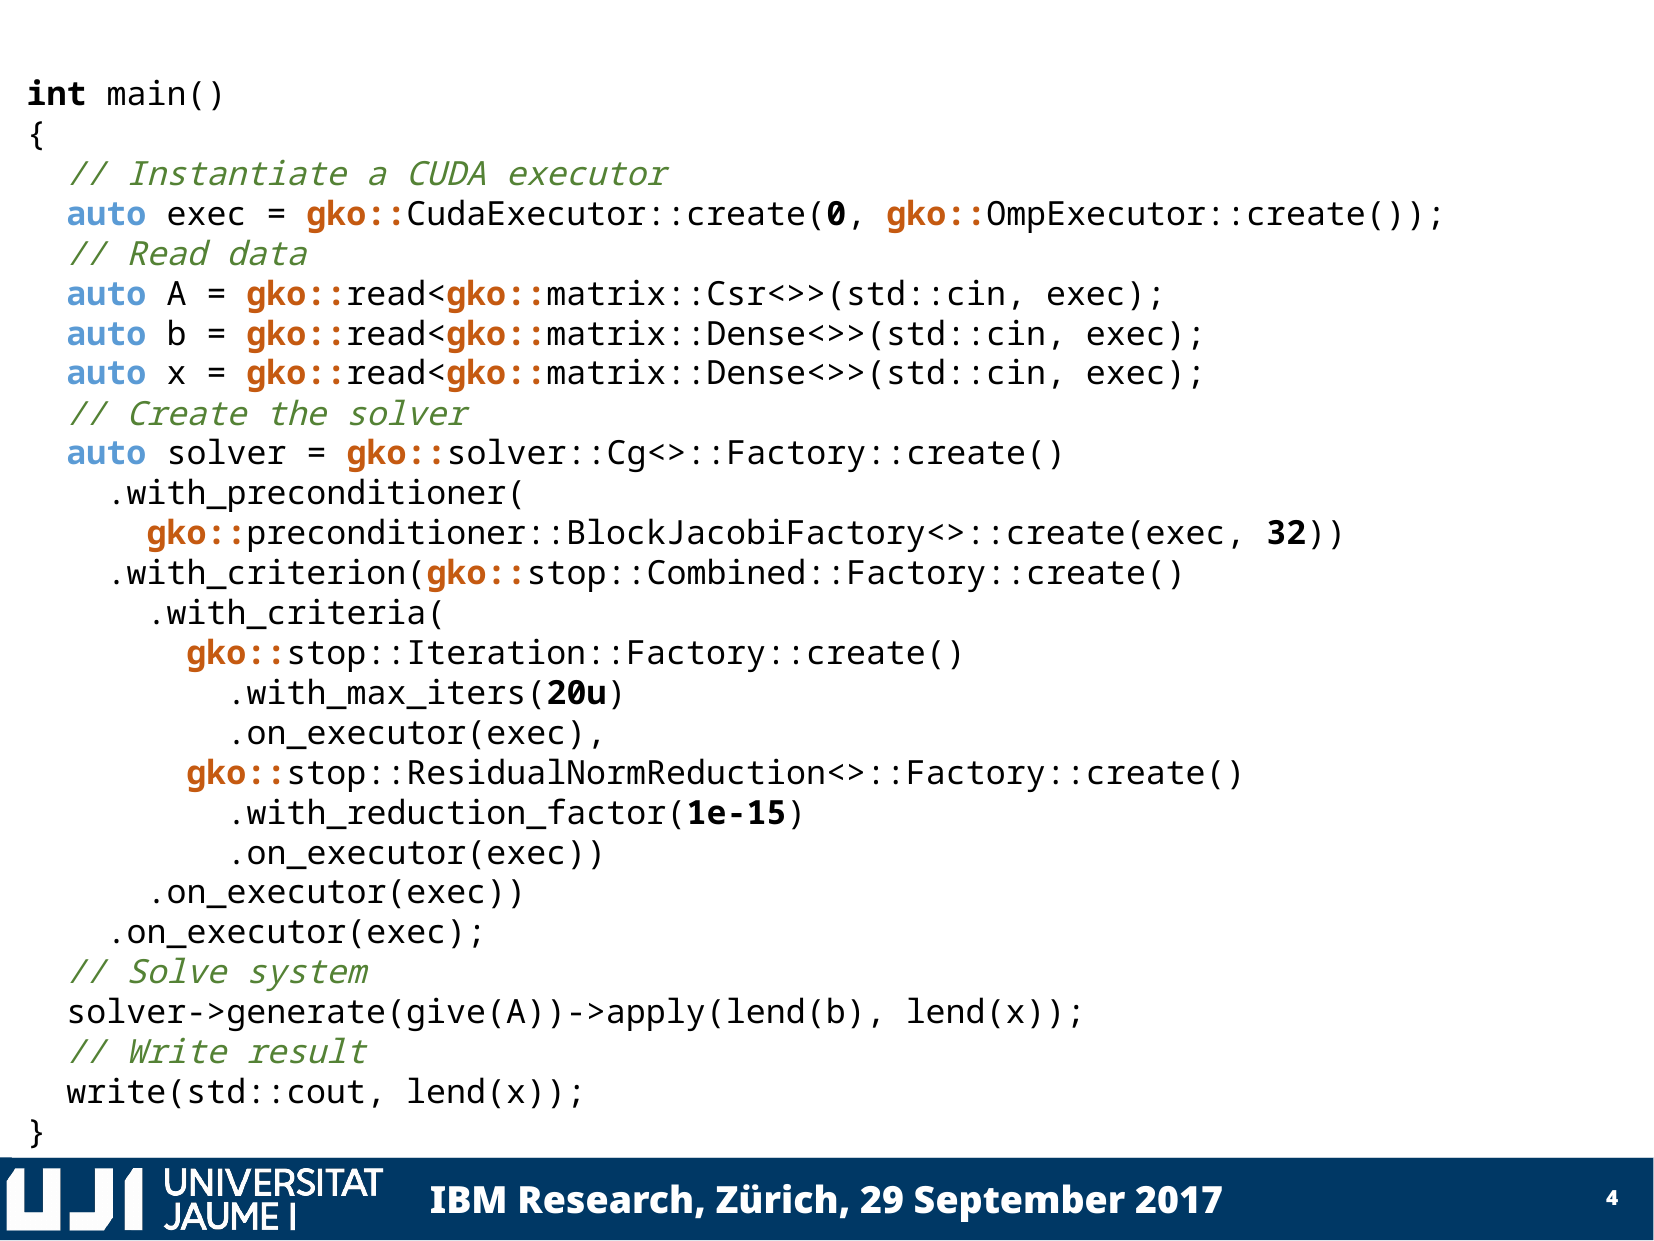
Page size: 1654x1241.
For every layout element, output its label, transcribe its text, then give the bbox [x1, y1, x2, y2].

picture [0, 1158, 390, 1241]
text_box int main() { // Instantiate a CUDA executor auto exec = gko::CudaExecutor::create(0, gko::OmpExecutor::create()); // Read data auto A = gko::read<gko::matrix::Csr<>>(std::cin, exec); auto b = gko::read<gko::matrix::Dense<>>(std::cin, exec); auto x = gko::read<gko::matrix::Dense<>>(std::cin, exec); // Create the solver auto solver = gko::solver::Cg<>::Factory::create() .with_preconditioner( gko::preconditioner::BlockJacobiFactory<>::create(exec, 32)) .with_criterion(gko::stop::Combined::Factory::create() .with_criteria( gko::stop::Iteration::Factory::create() .with_max_iters(20u) .on_executor(exec), gko::stop::ResidualNormReduction<>::Factory::create() .with_reduction_factor(1e-15) .on_executor(exec)) .on_executor(exec)) .on_executor(exec); // Solve system solver->generate(give(A))->apply(lend(b), lend(x)); // Write result write(std::cout, lend(x)); } [11, 64, 1654, 1158]
